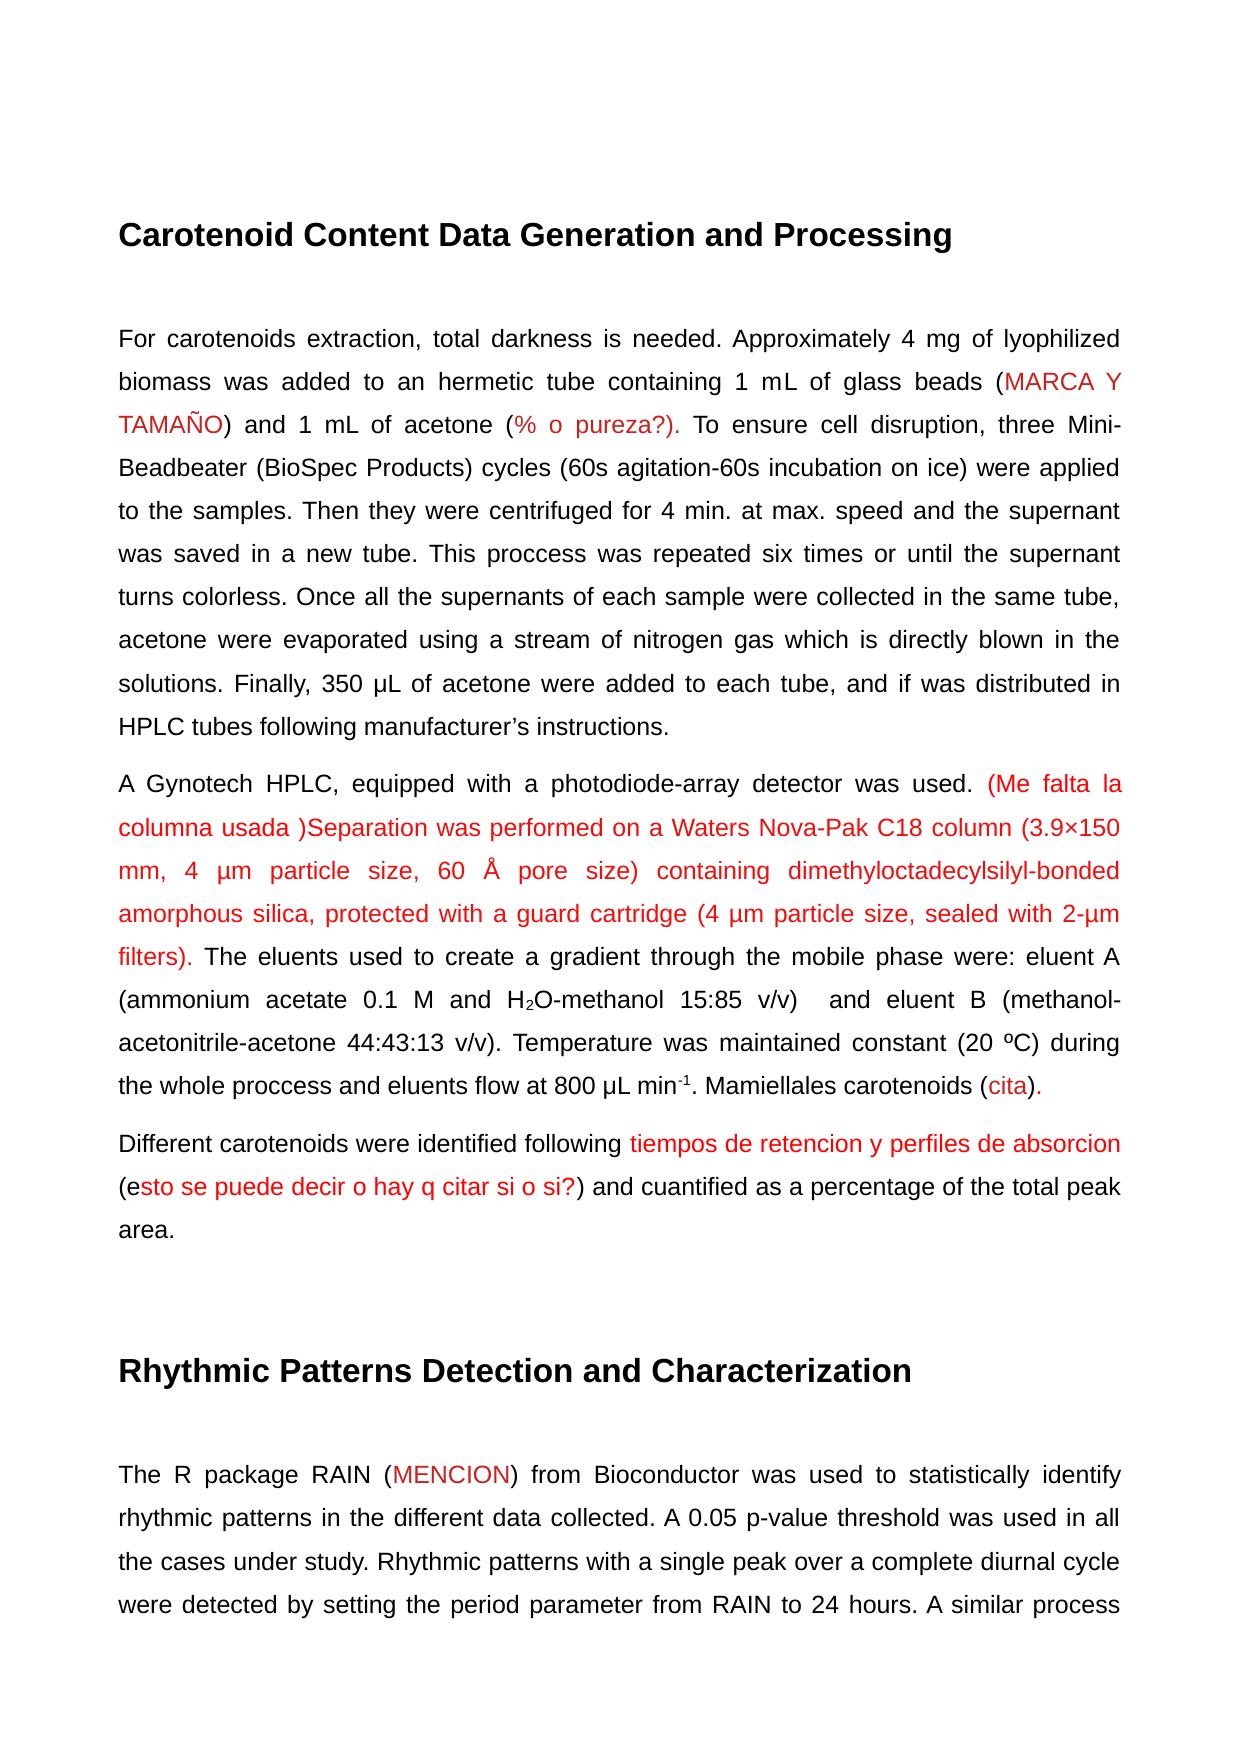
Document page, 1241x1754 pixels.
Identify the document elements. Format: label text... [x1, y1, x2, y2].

text Different carotenoids were identified following tiempos de retencion y perfiles de absorcion (esto se puede decir o hay q citar si o si?) and cuantified as a percentage of the total peak area. [118, 1129, 1122, 1244]
text For carotenoids extraction, total darkness is needed. Approximately 4 mg of lyophilized biomass was added to an hermetic tube containing 1 mL of glass beads (MARCA Y TAMAÑO) and 1 mL of acetone (% o pureza?). To ensure cell disruption, three Mini-Beadbeater (BioSpec Products) cycles (60s agitation-60s incubation on ice) were applied to the samples. Then they were centrifuged for 4 min. at max. speed and the supernant was saved in a new tube. This proccess was repeated six times or until the supernant turns colorless. Once all the supernants of each sample were collected in the same tube, acetone were evaporated using a stream of nitrogen gas which is directly blown in the solutions. Finally, 350 μL of acetone were added to each tube, and if was distributed in HPLC tubes following manufacturer’s instructions. [118, 324, 1122, 741]
text A Gynotech HPLC, equipped with a photodiode-array detector was used. (Me falta la columna usada )Separation was performed on a Waters Nova-Pak C18 column (3.9×150 mm, 4 µm particle size, 60 Å pore size) containing dimethyloctadecylsilyl-bonded amorphous silica, protected with a guard cartridge (4 µm particle size, sealed with 2-µm filters). The eluents used to create a gradient through the mobile phase were: eluent A (ammonium acetate 0.1 M and H2O-methanol 15:85 v/v) and eluent B (methanol-acetonitrile-acetone 44:43:13 v/v). Temperature was maintained constant (20 ºC) during the whole proccess and eluents flow at 800 μL min-1. Mamiellales carotenoids (cita). [118, 769, 1122, 1100]
subtitle Rhythmic Patterns Detection and Characterization [118, 1352, 1122, 1390]
text The R package RAIN (MENCION) from Bioconductor was used to statistically identify rhythmic patterns in the different data collected. A 0.05 p-value threshold was used in all the cases under study. Rhythmic patterns with a single peak over a complete diurnal cycle were detected by setting the period parameter from RAIN to 24 hours. A similar process [118, 1460, 1122, 1618]
subtitle Carotenoid Content Data Generation and Processing [118, 176, 1122, 253]
